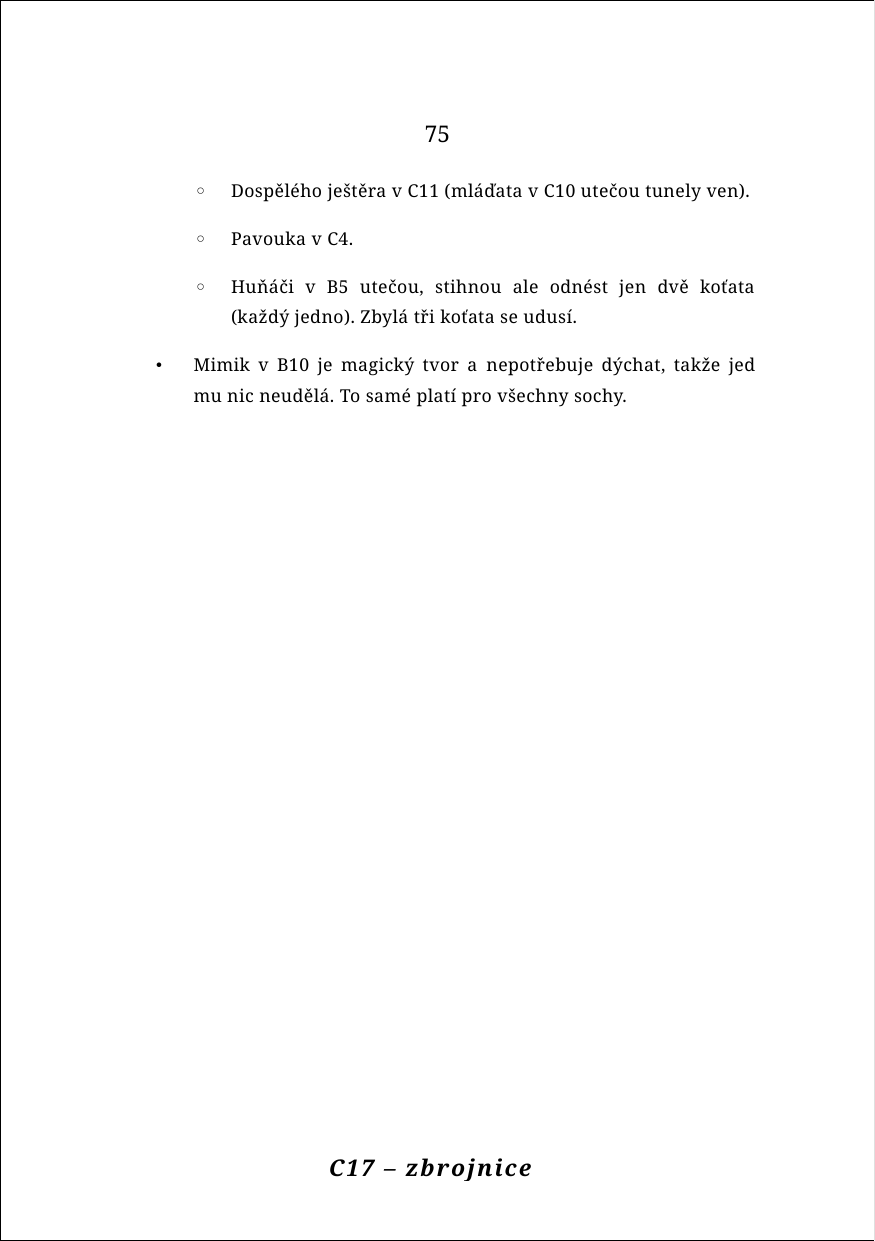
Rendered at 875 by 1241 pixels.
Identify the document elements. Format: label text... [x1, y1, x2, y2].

list Mimik v⁠ B10 je magický tvor a⁠ nepotřebuje dýchat, takže jed mu nic neudělá. To samé platí pro všechny sochy. [156, 353, 756, 407]
list Pavouka v⁠ C4. [193, 227, 756, 251]
list Huňáči v⁠ B5 utečou, stihnou ale odnést jen dvě koťata (každý jedno). Zbylá tři koťata se udusí. [193, 275, 756, 329]
list Dospělého ještěra v⁠ C11 (mláďata v⁠ C10 utečou tunely ven). [193, 179, 756, 203]
